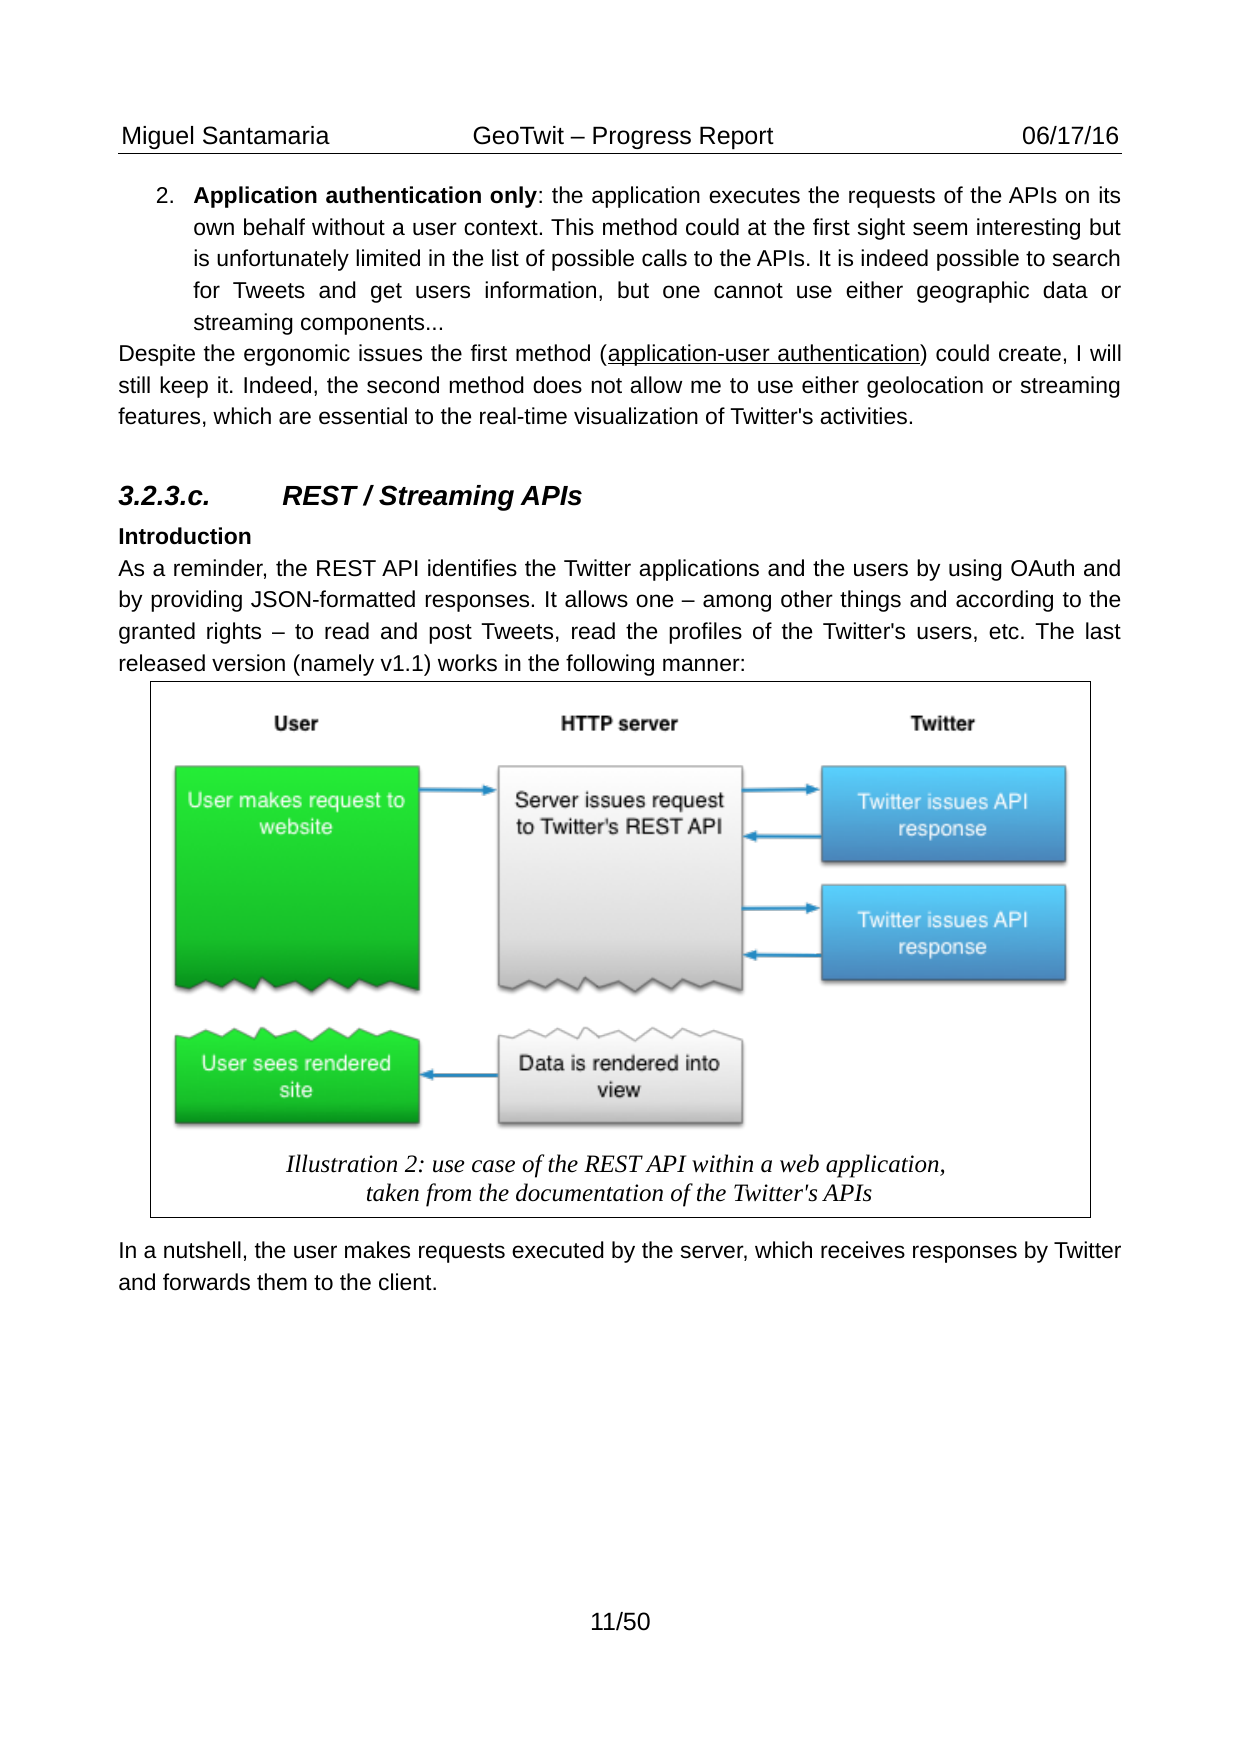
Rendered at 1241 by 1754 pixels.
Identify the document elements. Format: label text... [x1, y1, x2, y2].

text As a reminder, the REST API identifies the Twitter applications and the users by using OAuth and by providing JSON-formatted responses. It allows one – among other things and according to the granted rights – to read and post Tweets, read the profiles of the Twitter's users, etc. The last released version (namely v1.1) works in the following manner: [118, 555, 1122, 676]
text Despite the ergonomic issues the first method (application-user authentication) could create, I will still keep it. Indeed, the second method does not allow me to use either geolocation or streaming features, which are essential to the real-time visualization of Twitter's activities. [118, 340, 1122, 429]
text In a nutshell, the user makes requests executed by the server, which receives responses by Twitter and forwards them to the client. [118, 681, 1122, 1295]
subtitle REST / Streaming APIs [118, 479, 1122, 511]
text Illustration 2: use case of the REST API within a web application, taken from the documentation of the Twitter's APIs [153, 1149, 1087, 1207]
text Introduction [118, 523, 1122, 549]
list Application authentication only: the application executes the requests of the APIs on its own behalf without a user context. This method could at the first sight seem interesting but is unfortunately limited in the list of possible calls to the APIs. It is indeed possible to search for Tweets and get users information, but one cannot use either geographic data or streaming components... [156, 182, 1122, 335]
picture [152, 696, 1088, 1149]
